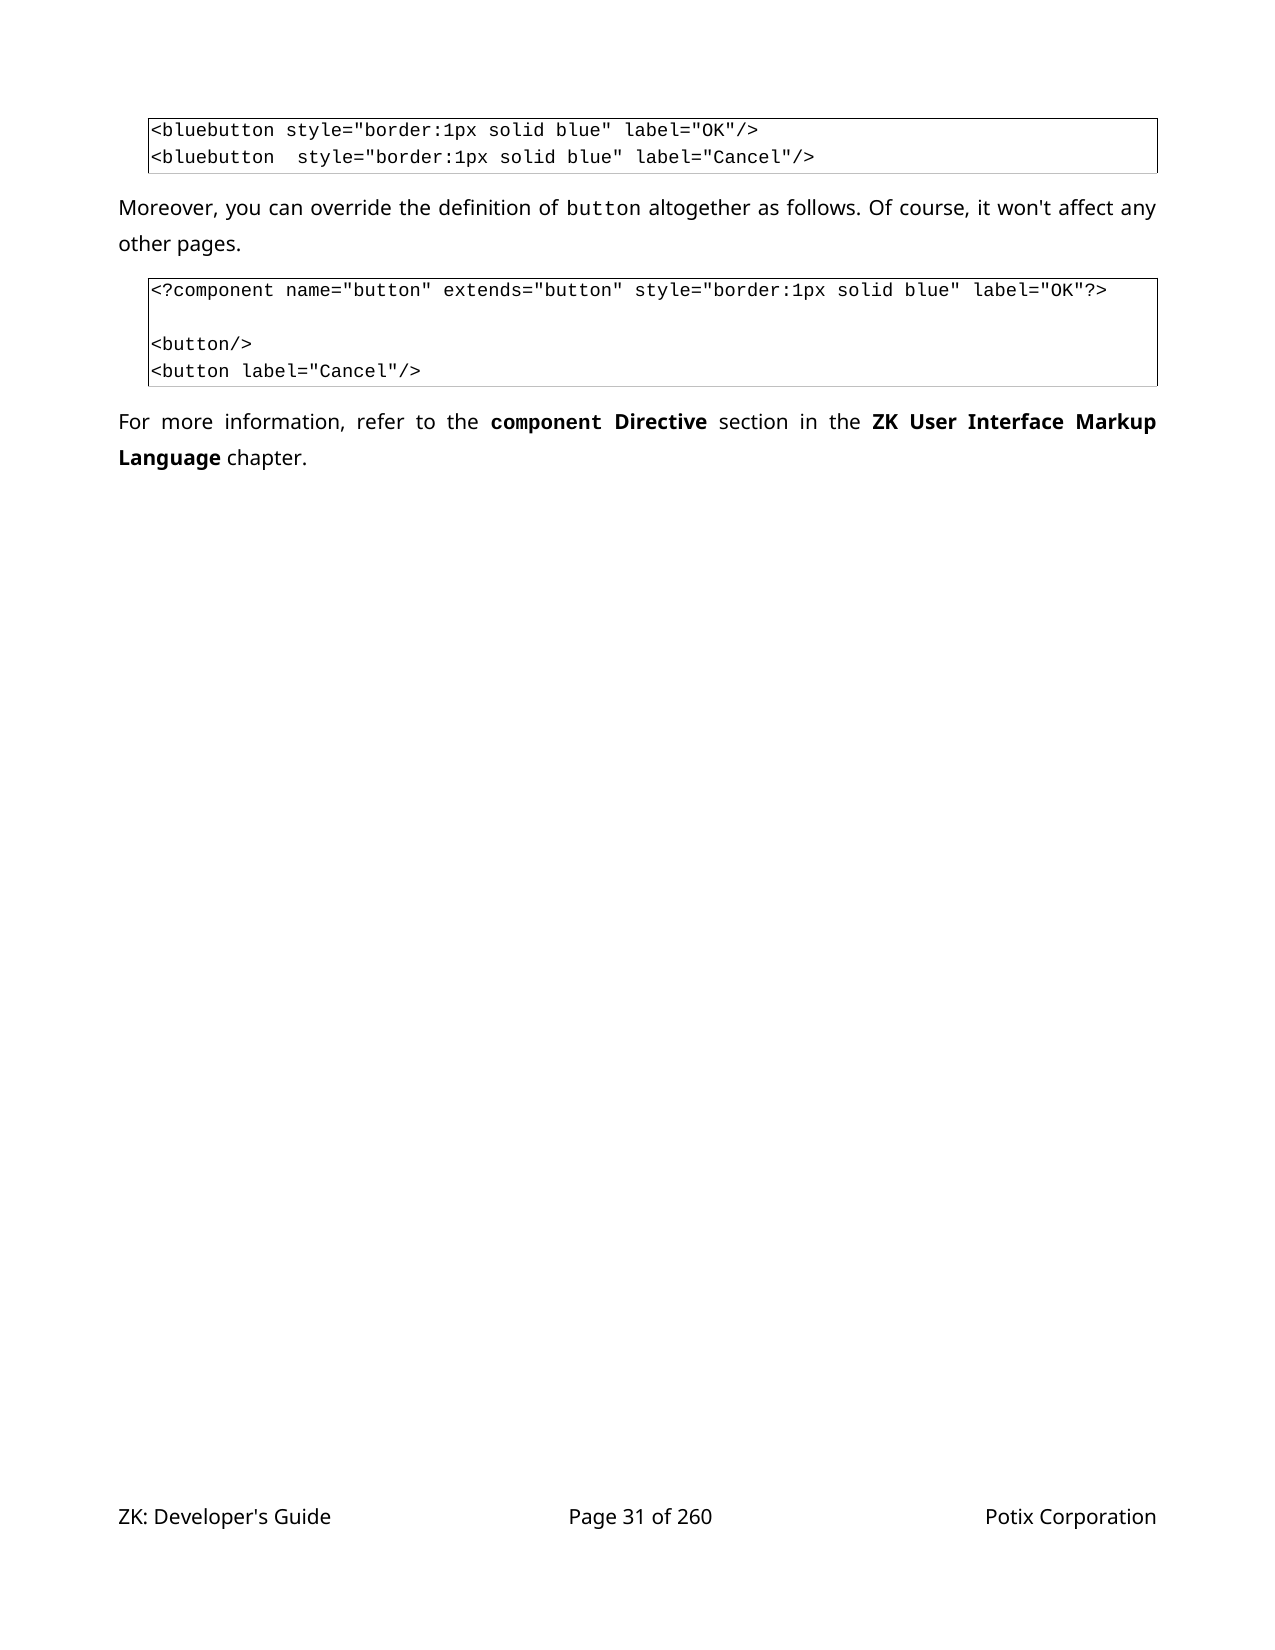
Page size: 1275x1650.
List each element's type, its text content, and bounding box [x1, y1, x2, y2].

text Moreover, you can override the definition of button altogether as follows. Of course, it won't affect any other pages. [118, 193, 1157, 257]
text <?component name="button" extends="button" style="border:1px solid blue" label="OK"?> [149, 279, 1157, 302]
text <button/> [149, 332, 1157, 356]
text <button label="Cancel"/> [149, 359, 1157, 386]
text <bluebutton style="border:1px solid blue" label="OK"/> [149, 119, 1157, 142]
text For more information, refer to the component Directive section in the ZK User Interface Markup Language chapter. [118, 407, 1157, 471]
text <bluebutton style="border:1px solid blue" label="Cancel"/> [149, 145, 1157, 173]
